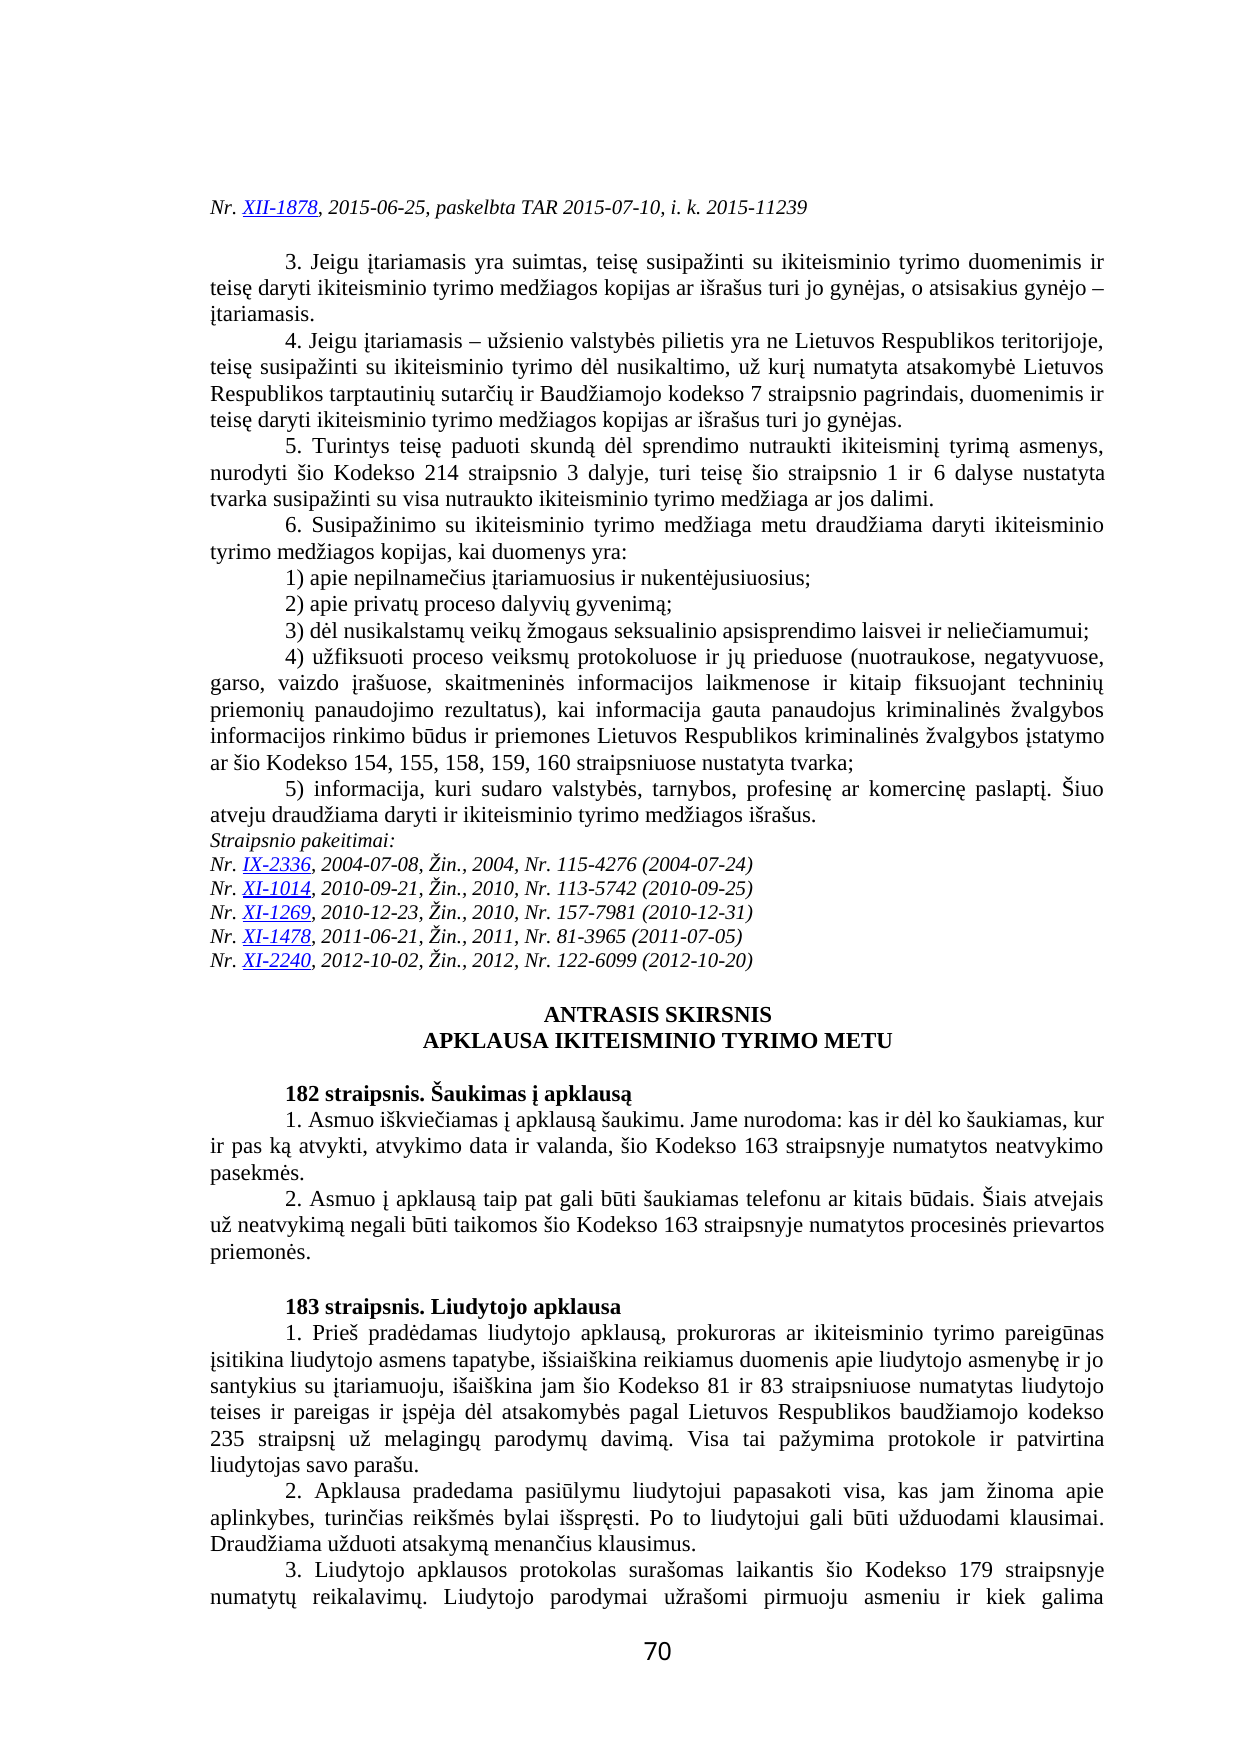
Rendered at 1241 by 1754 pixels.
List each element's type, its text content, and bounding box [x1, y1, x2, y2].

text 1) apie nepilnamečius įtariamuosius ir nukentėjusiuosius; [210, 564, 1106, 590]
text 3) dėl nusikalstamų veikų žmogaus seksualinio apsisprendimo laisvei ir neliečiamumui; [210, 617, 1106, 643]
text Nr. XII-1878, 2015-06-25, paskelbta TAR 2015-07-10, i. k. 2015-11239 [210, 195, 1106, 219]
text 5. Turintys teisę paduoti skundą dėl sprendimo nutraukti ikiteisminį tyrimą asmenys, nurodyti šio Kodekso 214 straipsnio 3 dalyje, turi teisę šio straipsnio 1 ir 6 dalyse nustatyta tvarka susipažinti su visa nutraukto ikiteisminio tyrimo medžiaga ar jos dalimi. [210, 432, 1106, 511]
text 182 straipsnis. Šaukimas į apklausą [210, 1080, 1106, 1106]
text 1. Prieš pradėdamas liudytojo apklausą, prokuroras ar ikiteisminio tyrimo pareigūnas įsitikina liudytojo asmens tapatybe, išsiaiškina reikiamus duomenis apie liudytojo asmenybę ir jo santykius su įtariamuoju, išaiškina jam šio Kodekso 81 ir 83 straipsniuose numatytas liudytojo teises ir pareigas ir įspėja dėl atsakomybės pagal Lietuvos Respublikos baudžiamojo kodekso 235 straipsnį už melagingų parodymų davimą. Visa tai pažymima protokole ir patvirtina liudytojas savo parašu. [210, 1319, 1106, 1477]
text 3. Jeigu įtariamasis yra suimtas, teisę susipažinti su ikiteisminio tyrimo duomenimis ir teisę daryti ikiteisminio tyrimo medžiagos kopijas ar išrašus turi jo gynėjas, o atsisakius gynėjo – įtariamasis. [210, 248, 1106, 327]
text Nr. XI-2240, 2012-10-02, Žin., 2012, Nr. 122-6099 (2012-10-20) [210, 948, 1106, 972]
text 6. Susipažinimo su ikiteisminio tyrimo medžiaga metu draudžiama daryti ikiteisminio tyrimo medžiagos kopijas, kai duomenys yra: [210, 511, 1106, 564]
text Straipsnio pakeitimai: [210, 828, 1106, 852]
text 1. Asmuo iškviečiamas į apklausą šaukimu. Jame nurodoma: kas ir dėl ko šaukiamas, kur ir pas ką atvykti, atvykimo data ir valanda, šio Kodekso 163 straipsnyje numatytos neatvykimo pasekmės. [210, 1106, 1106, 1185]
text Nr. XI-1269, 2010-12-23, Žin., 2010, Nr. 157-7981 (2010-12-31) [210, 900, 1106, 924]
text ANTRASIS SKIRSNIS [210, 1001, 1106, 1027]
text 5) informacija, kuri sudaro valstybės, tarnybos, profesinę ar komercinę paslaptį. Šiuo atveju draudžiama daryti ir ikiteisminio tyrimo medžiagos išrašus. [210, 775, 1106, 828]
text Nr. XI-1014, 2010-09-21, Žin., 2010, Nr. 113-5742 (2010-09-25) [210, 876, 1106, 900]
text 4) užfiksuoti proceso veiksmų protokoluose ir jų prieduose (nuotraukose, negatyvuose, garso, vaizdo įrašuose, skaitmeninės informacijos laikmenose ir kitaip fiksuojant techninių priemonių panaudojimo rezultatus), kai informacija gauta panaudojus kriminalinės žvalgybos informacijos rinkimo būdus ir priemones Lietuvos Respublikos kriminalinės žvalgybos įstatymo ar šio Kodekso 154, 155, 158, 159, 160 straipsniuose nustatyta tvarka; [210, 643, 1106, 775]
text 2) apie privatų proceso dalyvių gyvenimą; [210, 590, 1106, 617]
text 2. Apklausa pradedama pasiūlymu liudytojui papasakoti visa, kas jam žinoma apie aplinkybes, turinčias reikšmės bylai išspręsti. Po to liudytojui gali būti užduodami klausimai. Draudžiama užduoti atsakymą menančius klausimus. [210, 1477, 1106, 1557]
text 3. Liudytojo apklausos protokolas surašomas laikantis šio Kodekso 179 straipsnyje numatytų reikalavimų. Liudytojo parodymai užrašomi pirmuoju asmeniu ir kiek galima [210, 1557, 1106, 1609]
text Nr. XI-1478, 2011-06-21, Žin., 2011, Nr. 81-3965 (2011-07-05) [210, 924, 1106, 948]
text 4. Jeigu įtariamasis – užsienio valstybės pilietis yra ne Lietuvos Respublikos teritorijoje, teisę susipažinti su ikiteisminio tyrimo dėl nusikaltimo, už kurį numatyta atsakomybė Lietuvos Respublikos tarptautinių sutarčių ir Baudžiamojo kodekso 7 straipsnio pagrindais, duomenimis ir teisę daryti ikiteisminio tyrimo medžiagos kopijas ar išrašus turi jo gynėjas. [210, 327, 1106, 432]
text Nr. IX-2336, 2004-07-08, Žin., 2004, Nr. 115-4276 (2004-07-24) [210, 852, 1106, 876]
text 2. Asmuo į apklausą taip pat gali būti šaukiamas telefonu ar kitais būdais. Šiais atvejais už neatvykimą negali būti taikomos šio Kodekso 163 straipsnyje numatytos procesinės prievartos priemonės. [210, 1185, 1106, 1264]
text 183 straipsnis. Liudytojo apklausa [210, 1293, 1106, 1319]
text Apklausa ikiteisminio tyrimo metu [210, 1027, 1106, 1053]
